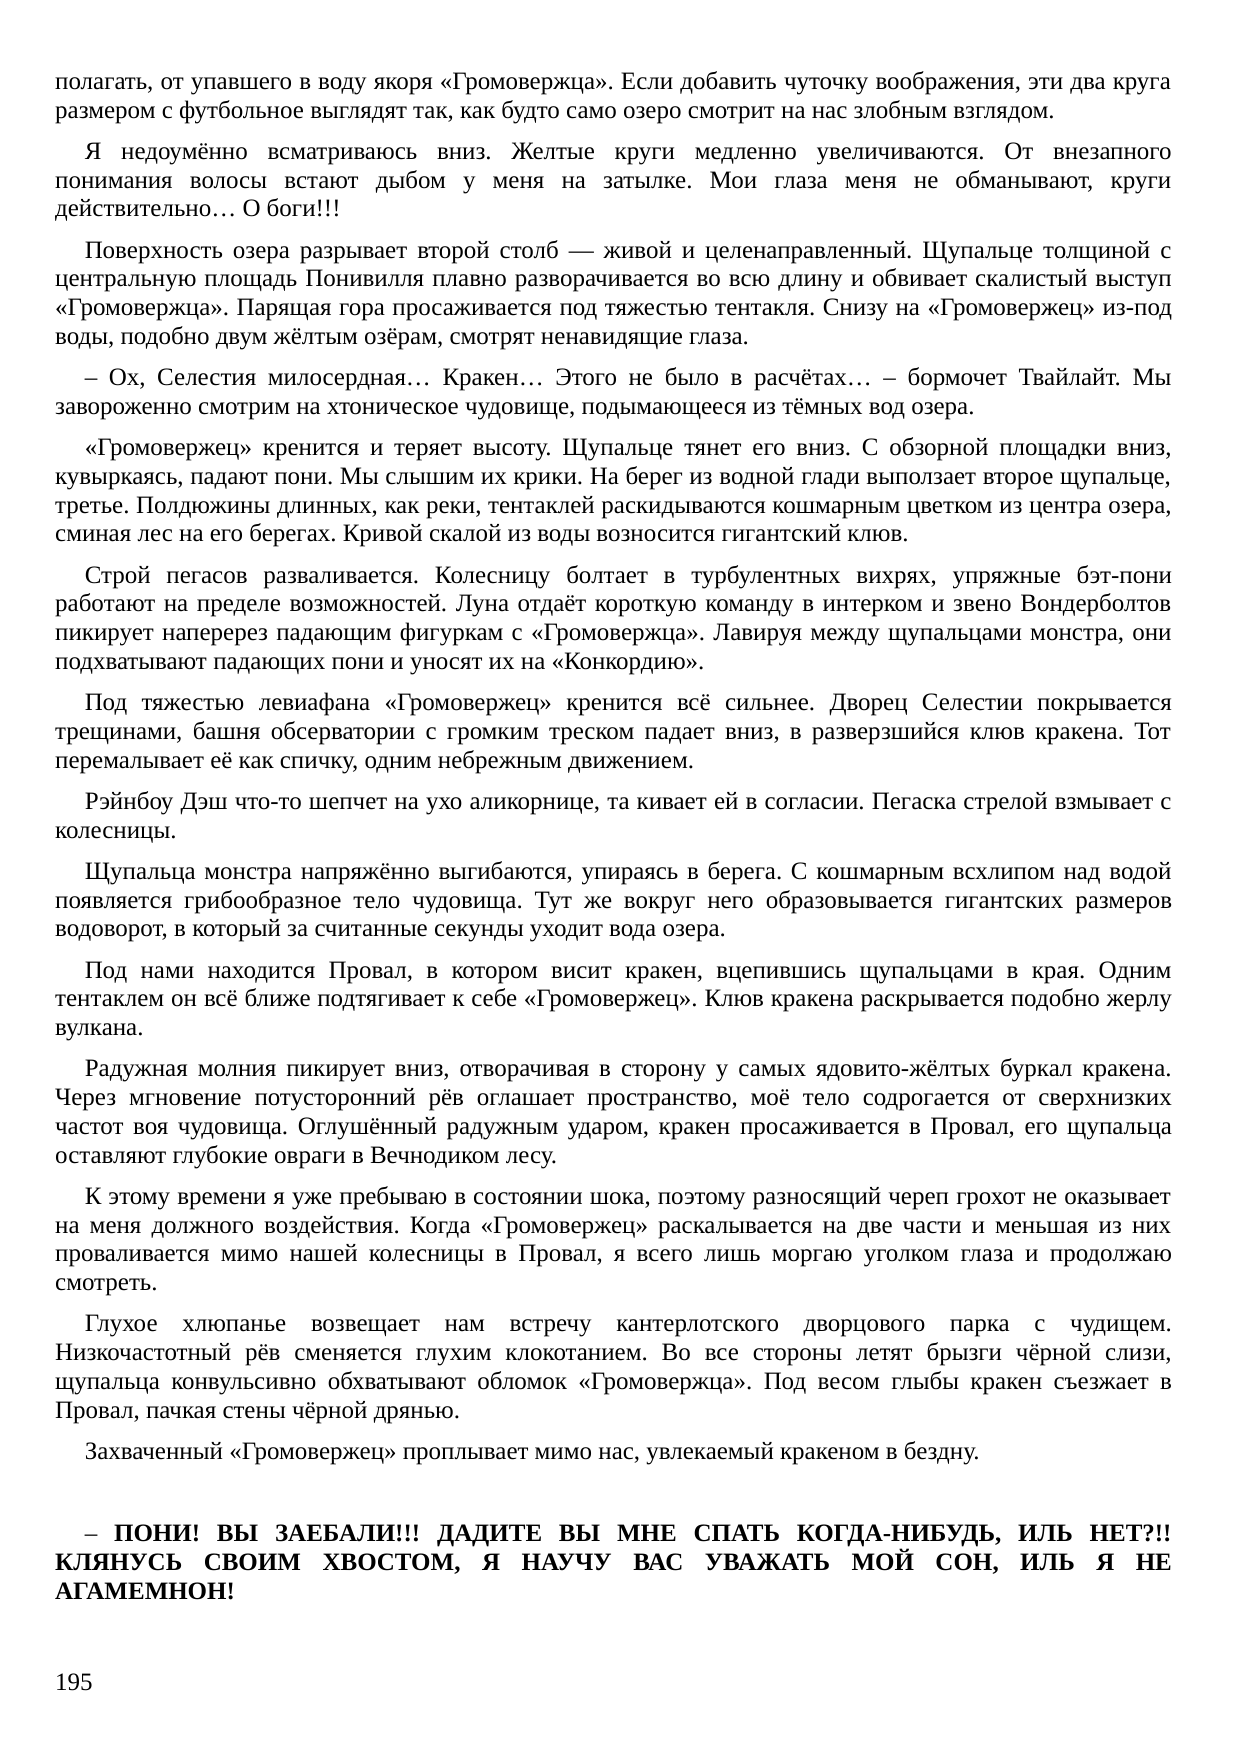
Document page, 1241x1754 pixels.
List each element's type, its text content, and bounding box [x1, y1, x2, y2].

text Радужная молния пикирует вниз, отворачивая в сторону у самых ядовито-жёлтых буркал кракена. Через мгновение потусторонний рёв оглашает пространство, моё тело содрогается от сверхнизких частот воя чудовища. Оглушённый радужным ударом, кракен просаживается в Провал, его щупальца оставляют глубокие овраги в Вечнодиком лесу. [55, 1053, 1173, 1168]
text Я недоумённо всматриваюсь вниз. Желтые круги медленно увеличиваются. От внезапного понимания волосы встают дыбом у меня на затылке. Мои глаза меня не обманывают, круги действительно… О боги!!! [55, 136, 1173, 222]
text Строй пегасов разваливается. Колесницу болтает в турбулентных вихрях, упряжные бэт-пони работают на пределе возможностей. Луна отдаёт короткую команду в интерком и звено Вондерболтов пикирует наперерез падающим фигуркам с «Громовержца». Лавируя между щупальцами монстра, они подхватывают падающих пони и уносят их на «Конкордию». [55, 560, 1173, 675]
text Щупальца монстра напряжённо выгибаются, упираясь в берега. С кошмарным всхлипом над водой появляется грибообразное тело чудовища. Тут же вокруг него образовывается гигантских размеров водоворот, в который за считанные секунды уходит вода озера. [55, 856, 1173, 942]
text Под нами находится Провал, в котором висит кракен, вцепившись щупальцами в края. Одним тентаклем он всё ближе подтягивает к себе «Громовержец». Клюв кракена раскрывается подобно жерлу вулкана. [55, 955, 1173, 1041]
text – ПОНИ! ВЫ ЗАЕБАЛИ!!! ДАДИТЕ ВЫ МНЕ СПАТЬ КОГДА-НИБУДЬ, ИЛЬ НЕТ?!! КЛЯНУСЬ СВОИМ ХВОСТОМ, Я НАУЧУ ВАС УВАЖАТЬ МОЙ СОН, ИЛЬ Я НЕ АГАМЕМНОН! [55, 1518, 1173, 1605]
text Под тяжестью левиафана «Громовержец» кренится всё сильнее. Дворец Селестии покрывается трещинами, башня обсерватории с громким треском падает вниз, в разверзшийся клюв кракена. Тот перемалывает её как спичку, одним небрежным движением. [55, 687, 1173, 773]
text полагать, от упавшего в воду якоря «Громовержца». Если добавить чуточку воображения, эти два круга размером с футбольное выглядят так, как будто само озеро смотрит на нас злобным взглядом. [55, 66, 1173, 123]
text «Громовержец» кренится и теряет высоту. Щупальце тянет его вниз. С обзорной площадки вниз, кувыркаясь, падают пони. Мы слышим их крики. На берег из водной глади выползает второе щупальце, третье. Полдюжины длинных, как реки, тентаклей раскидываются кошмарным цветком из центра озера, сминая лес на его берегах. Кривой скалой из воды возносится гигантский клюв. [55, 432, 1173, 547]
text Рэйнбоу Дэш что-то шепчет на ухо аликорнице, та кивает ей в согласии. Пегаска стрелой взмывает с колесницы. [55, 786, 1173, 843]
text – Ох, Селестия милосердная… Кракен… Этого не было в расчётах… – бормочет Твайлайт. Мы завороженно смотрим на хтоническое чудовище, подымающееся из тёмных вод озера. [55, 362, 1173, 420]
text Захваченный «Громовержец» проплывает мимо нас, увлекаемый кракеном в бездну. [55, 1436, 1173, 1465]
text Поверхность озера разрывает второй столб — живой и целенаправленный. Щупальце толщиной с центральную площадь Понивилля плавно разворачивается во всю длину и обвивает скалистый выступ «Громовержца». Парящая гора просаживается под тяжестью тентакля. Снизу на «Громовержец» из-под воды, подобно двум жёлтым озёрам, смотрят ненавидящие глаза. [55, 235, 1173, 350]
text К этому времени я уже пребываю в состоянии шока, поэтому разносящий череп грохот не оказывает на меня должного воздействия. Когда «Громовержец» раскалывается на две части и меньшая из них проваливается мимо нашей колесницы в Провал, я всего лишь моргаю уголком глаза и продолжаю смотреть. [55, 1181, 1173, 1296]
text Глухое хлюпанье возвещает нам встречу кантерлотского дворцового парка с чудищем. Низкочастотный рёв сменяется глухим клокотанием. Во все стороны летят брызги чёрной слизи, щупальца конвульсивно обхватывают обломок «Громовержца». Под весом глыбы кракен съезжает в Провал, пачкая стены чёрной дрянью. [55, 1308, 1173, 1423]
